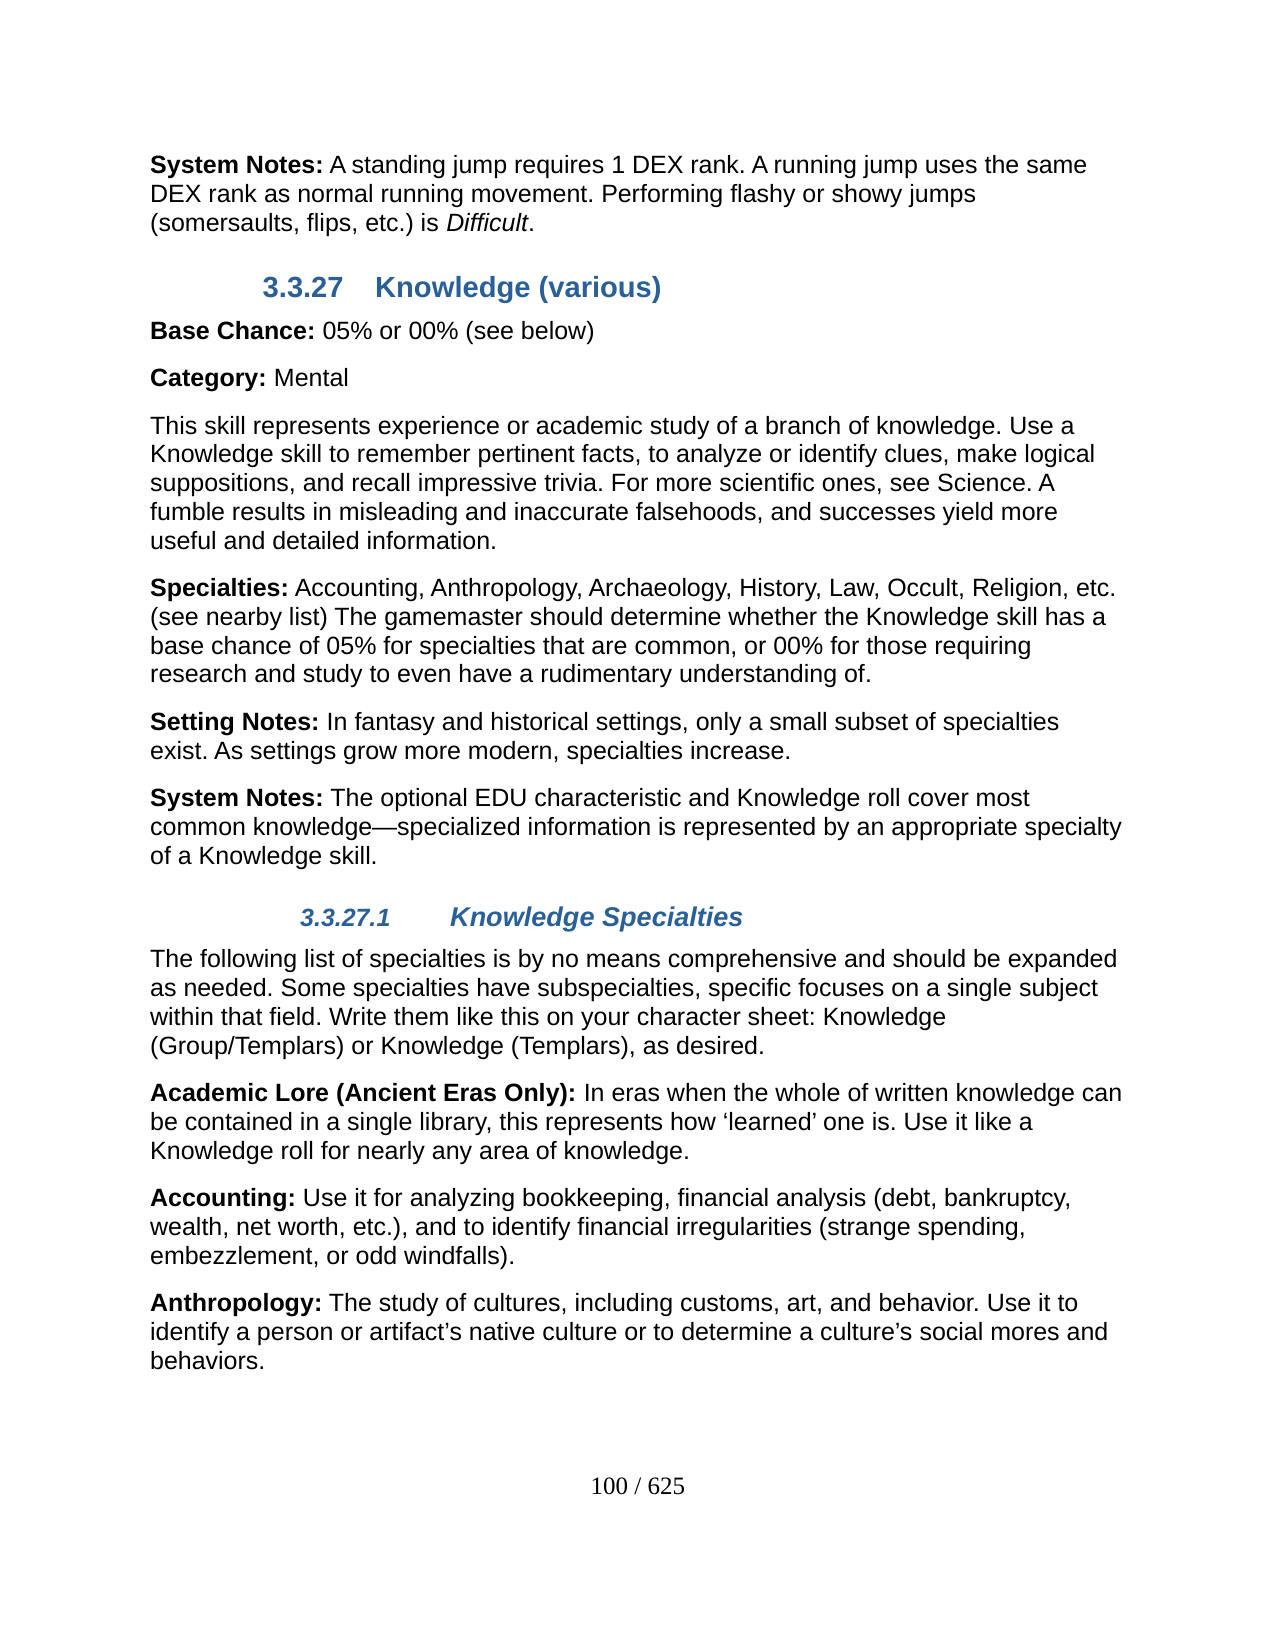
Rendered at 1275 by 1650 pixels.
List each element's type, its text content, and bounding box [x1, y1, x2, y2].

text System Notes: The optional EDU characteristic and Knowledge roll cover most common knowledge—specialized information is represented by an appropriate specialty of a Knowledge skill. [150, 783, 1125, 869]
text Base Chance: 05% or 00% (see below) [150, 316, 1125, 344]
text Accounting: Use it for analyzing bookkeeping, financial analysis (debt, bankruptcy, wealth, net worth, etc.), and to identify financial irregularities (strange spending, embezzlement, or odd windfalls). [150, 1183, 1125, 1269]
text The following list of specialties is by no means comprehensive and should be expanded as needed. Some specialties have subspecialties, specific focuses on a single subject within that field. Write them like this on your character sheet: Knowledge (Group/Templars) or Knowledge (Templars), as desired. [150, 944, 1125, 1059]
text Anthropology: The study of cultures, including customs, art, and behavior. Use it to identify a person or artifact’s native culture or to determine a culture’s social mores and behaviors. [150, 1288, 1125, 1374]
text Setting Notes: In fantasy and historical settings, only a small subset of specialties exist. As settings grow more modern, specialties increase. [150, 707, 1125, 764]
subtitle Knowledge Specialties [300, 901, 1125, 932]
text Academic Lore (Ancient Eras Only): In eras when the whole of written knowledge can be contained in a single library, this represents how ‘learned’ one is. Use it like a Knowledge roll for nearly any area of knowledge. [150, 1078, 1125, 1164]
text This skill represents experience or academic study of a branch of knowledge. Use a Knowledge skill to remember pertinent facts, to analyze or identify clues, make logical suppositions, and recall impressive trivia. For more scientific ones, see Science. A fumble results in misleading and inaccurate falsehoods, and successes yield more useful and detailed information. [150, 411, 1125, 554]
text Specialties: Accounting, Anthropology, Archaeology, History, Law, Occult, Religion, etc. (see nearby list) The gamemaster should determine whether the Knowledge skill has a base chance of 05% for specialties that are common, or 00% for those requiring research and study to even have a rudimentary understanding of. [150, 573, 1125, 688]
text System Notes: A standing jump requires 1 DEX rank. A running jump uses the same DEX rank as normal running movement. Performing flashy or showy jumps (somersaults, flips, etc.) is Difficult. [150, 150, 1125, 236]
text Category: Mental [150, 363, 1125, 392]
subtitle Knowledge (various) [262, 269, 1125, 303]
